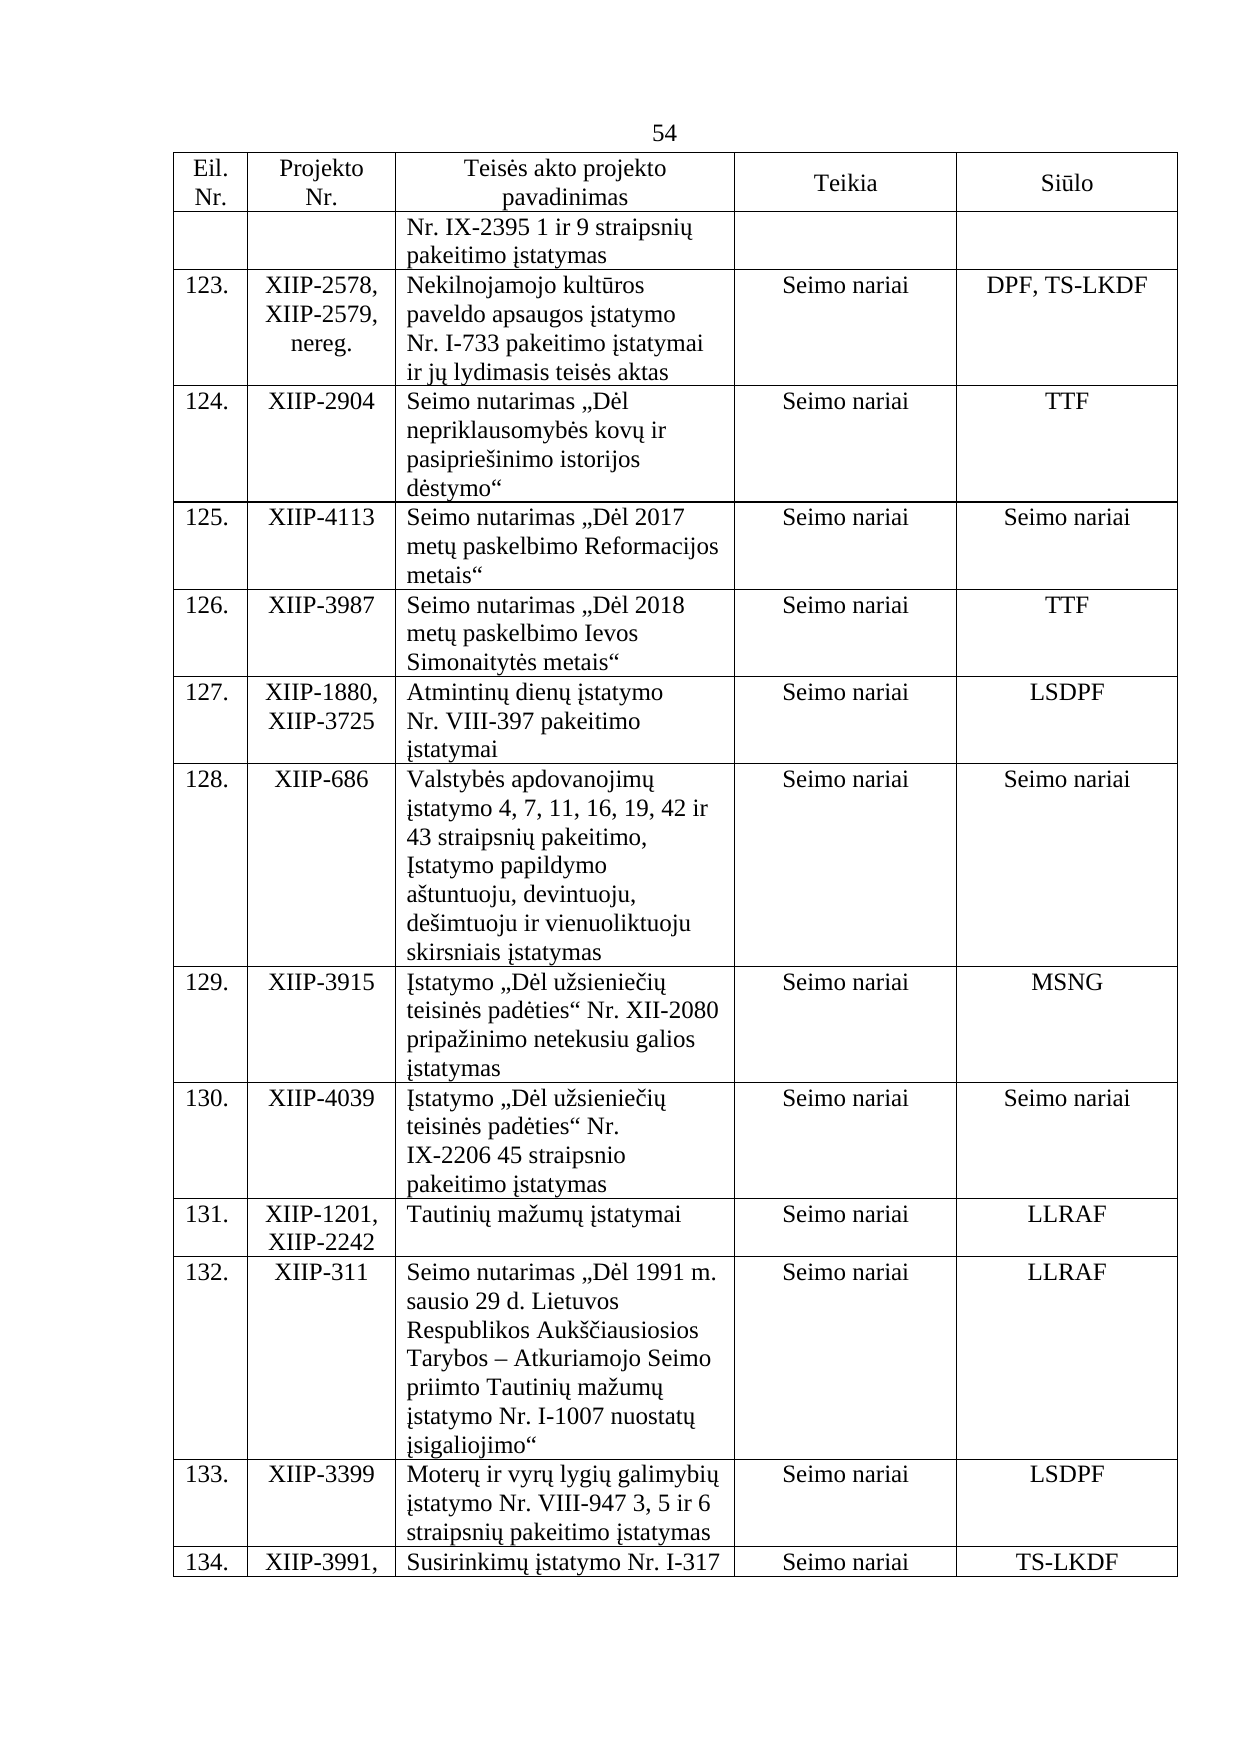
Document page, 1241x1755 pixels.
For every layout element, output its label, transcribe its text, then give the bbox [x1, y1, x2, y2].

table_cell Seimo nariai [735, 967, 956, 1082]
table_cell LSDPF [957, 1460, 1177, 1546]
table_cell Seimo nariai [735, 386, 956, 501]
table_cell Seimo nariai [735, 764, 956, 966]
table_cell MSNG [957, 967, 1177, 1082]
table_cell 132. [174, 1257, 247, 1458]
table_cell 126. [174, 590, 247, 676]
table_cell XIIP-2578, XIIP-2579, nereg. [248, 270, 395, 385]
table_cell Seimo nariai [735, 677, 956, 763]
table_cell XIIP-3399 [248, 1460, 395, 1546]
table_cell XIIP-686 [248, 764, 395, 966]
table_cell 131. [174, 1199, 247, 1256]
table_cell [957, 212, 1177, 269]
table_cell 133. [174, 1460, 247, 1546]
table_cell TTF [957, 590, 1177, 676]
table_cell 125. [174, 503, 247, 589]
table_cell Atmintinų dienų įstatymo Nr. VIII-397 pakeitimo įstatymai [396, 677, 734, 763]
table_header Teisės akto projekto pavadinimas [396, 153, 734, 211]
table_cell Nekilnojamojo kultūros paveldo apsaugos įstatymo Nr. I-733 pakeitimo įstatymai ir jų lydimasis teisės aktas [396, 270, 734, 385]
table_cell [174, 212, 247, 269]
table_cell TS-LKDF [957, 1547, 1177, 1576]
table_cell Seimo nutarimas „Dėl 2018 metų paskelbimo Ievos Simonaitytės metais“ [396, 590, 734, 676]
table_cell Susirinkimų įstatymo Nr. I-317 [396, 1547, 734, 1576]
table_cell XIIP-3987 [248, 590, 395, 676]
table_cell Seimo nariai [735, 590, 956, 676]
table_cell Įstatymo „Dėl užsieniečių teisinės padėties“ Nr. IX-2206 45 straipsnio pakeitimo įstatymas [396, 1083, 734, 1198]
table_cell Seimo nariai [735, 1257, 956, 1458]
table_cell Moterų ir vyrų lygių galimybių įstatymo Nr. VIII-947 3, 5 ir 6 straipsnių pakeitimo įstatymas [396, 1460, 734, 1546]
table_cell Seimo nariai [735, 1083, 956, 1198]
table_cell 128. [174, 764, 247, 966]
table_cell Seimo nariai [735, 1547, 956, 1576]
table_cell XIIP-311 [248, 1257, 395, 1458]
table_cell Seimo nutarimas „Dėl nepriklausomybės kovų ir pasipriešinimo istorijos dėstymo“ [396, 386, 734, 501]
table_cell Seimo nariai [735, 1460, 956, 1546]
table_cell Seimo nariai [957, 503, 1177, 589]
table_cell Seimo nutarimas „Dėl 2017 metų paskelbimo Reformacijos metais“ [396, 503, 734, 589]
table_cell TTF [957, 386, 1177, 501]
table_cell Seimo nariai [735, 1199, 956, 1256]
table_cell XIIP-2904 [248, 386, 395, 501]
table_cell [248, 212, 395, 269]
table_cell XIIP-3915 [248, 967, 395, 1082]
table_cell 129. [174, 967, 247, 1082]
table_cell 130. [174, 1083, 247, 1198]
table_cell 134. [174, 1547, 247, 1576]
table_cell [735, 212, 956, 269]
table_cell Seimo nariai [735, 503, 956, 589]
table_cell XIIP-1201, XIIP-2242 [248, 1199, 395, 1256]
table_cell XIIP-3991, [248, 1547, 395, 1576]
table_cell LLRAF [957, 1257, 1177, 1458]
table_header Projekto Nr. [248, 153, 395, 211]
table_cell Įstatymo „Dėl užsieniečių teisinės padėties“ Nr. XII-2080 pripažinimo netekusiu galios įstatymas [396, 967, 734, 1082]
table_cell LLRAF [957, 1199, 1177, 1256]
table_cell XIIP-4113 [248, 503, 395, 589]
table_cell Seimo nutarimas „Dėl 1991 m. sausio 29 d. Lietuvos Respublikos Aukščiausiosios Tarybos – Atkuriamojo Seimo priimto Tautinių mažumų įstatymo Nr. I-1007 nuostatų įsigaliojimo“ [396, 1257, 734, 1458]
table_cell Nr. IX-2395 1 ir 9 straipsnių pakeitimo įstatymas [396, 212, 734, 269]
table_header Siūlo [957, 153, 1177, 211]
table_cell XIIP-4039 [248, 1083, 395, 1198]
table_cell 123. [174, 270, 247, 385]
table_cell Seimo nariai [957, 1083, 1177, 1198]
table_cell LSDPF [957, 677, 1177, 763]
table_header Eil. Nr. [174, 153, 247, 211]
table_cell Seimo nariai [735, 270, 956, 385]
table_cell 127. [174, 677, 247, 763]
table_cell XIIP-1880, XIIP-3725 [248, 677, 395, 763]
table_cell Seimo nariai [957, 764, 1177, 966]
table_cell 124. [174, 386, 247, 501]
table_header Teikia [735, 153, 956, 211]
table_cell Tautinių mažumų įstatymai [396, 1199, 734, 1256]
table_cell Valstybės apdovanojimų įstatymo 4, 7, 11, 16, 19, 42 ir 43 straipsnių pakeitimo, Įstatymo papildymo aštuntuoju, devintuoju, dešimtuoju ir vienuoliktuoju skirsniais įstatymas [396, 764, 734, 966]
table_cell DPF, TS-LKDF [957, 270, 1177, 385]
